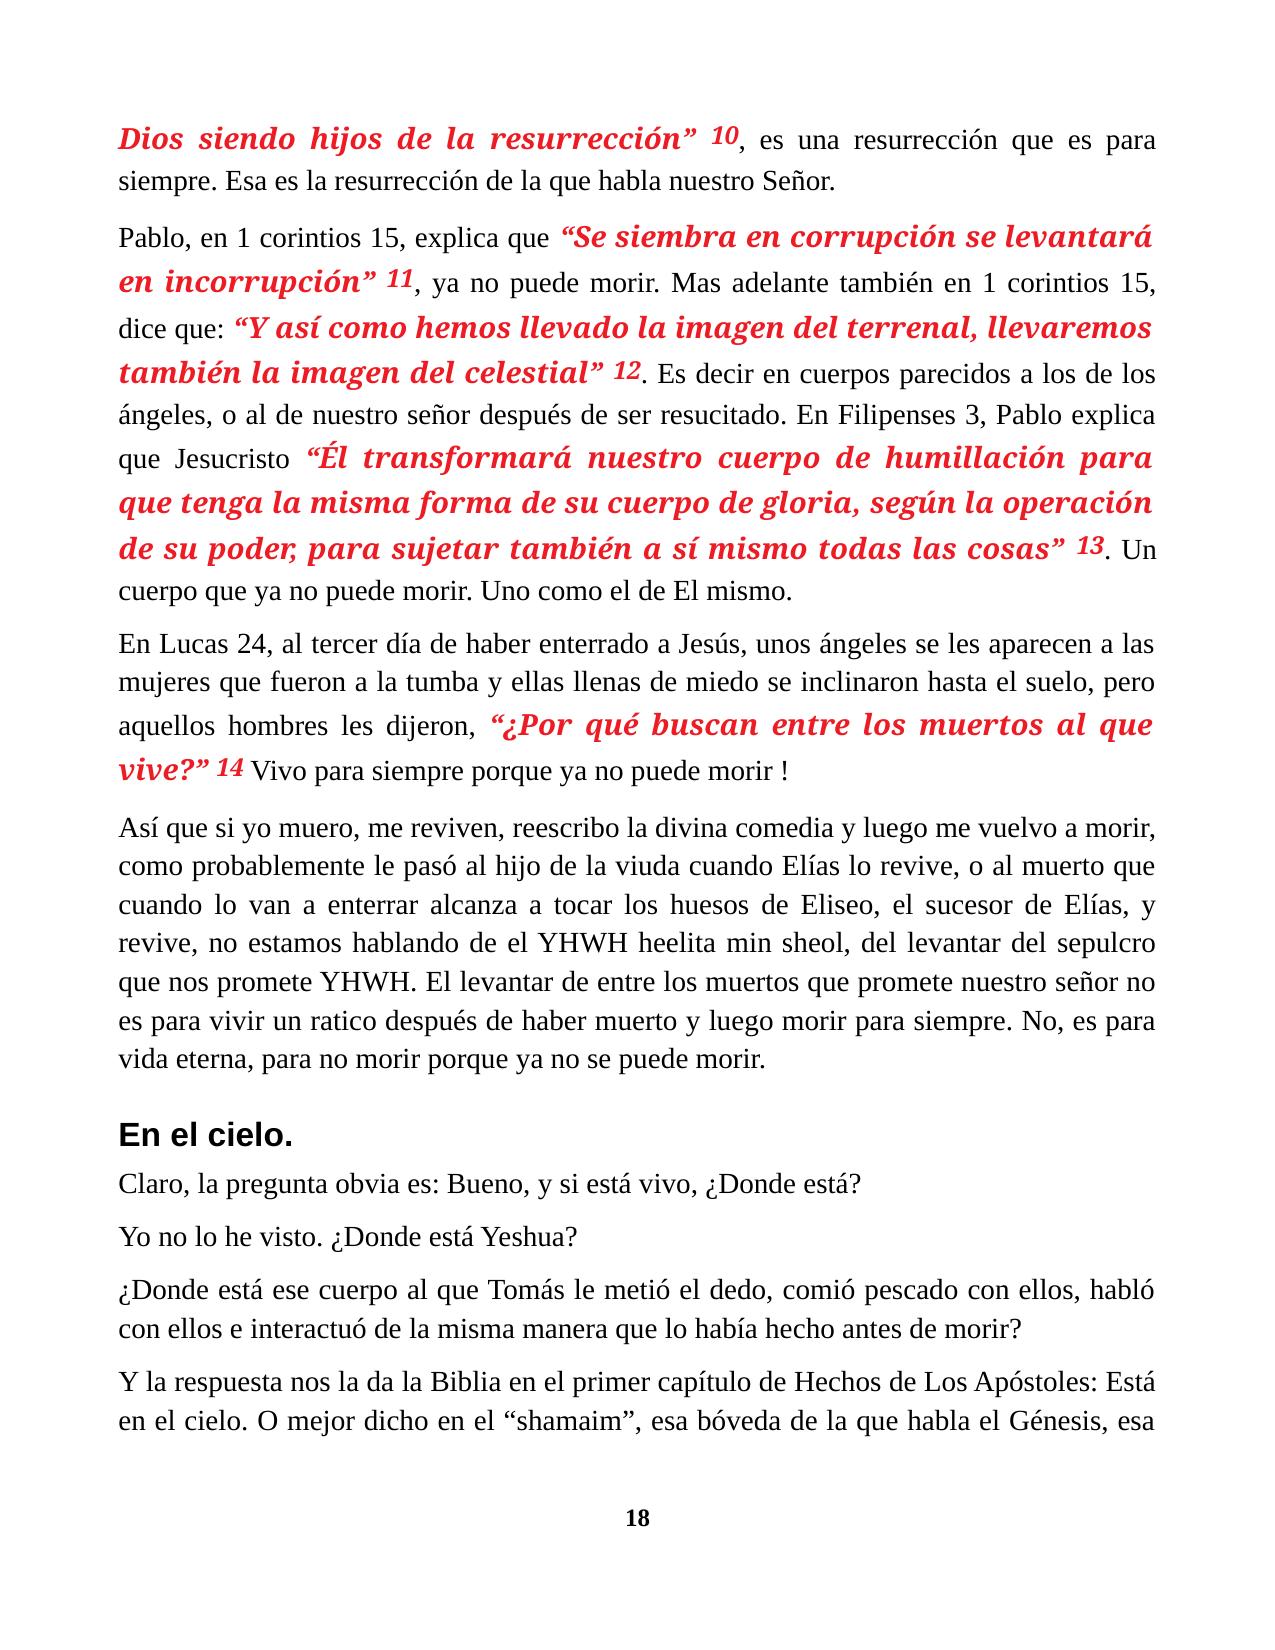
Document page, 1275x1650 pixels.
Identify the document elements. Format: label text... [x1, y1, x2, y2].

subtitle En el cielo. [118, 1115, 1157, 1154]
text Pablo, en 1 corintios 15, explica que “Se siembra en corrupción se levantará en incorrupción” , ya no puede morir. Mas adelante también en 1 corintios 15, dice que: “Y así como hemos llevado la imagen del terrenal, llevaremos también la imagen del celestial” . Es decir en cuerpos parecidos a los de los ángeles, o al de nuestro señor después de ser resucitado. En Filipenses 3, Pablo explica que Jesucristo “Él transformará nuestro cuerpo de humillación para que tenga la misma forma de su cuerpo de gloria, según la operación de su poder, para sujetar también a sí mismo todas las cosas” . Un cuerpo que ya no puede morir. Uno como el de El mismo. [118, 216, 1157, 606]
text Dios siendo hijos de la resurrección” , es una resurrección que es para siempre. Esa es la resurrección de la que habla nuestro Señor. [118, 118, 1157, 196]
text Así que si yo muero, me reviven, reescribo la divina comedia y luego me vuelvo a morir, como probablemente le pasó al hijo de la viuda cuando Elías lo revive, o al muerto que cuando lo van a enterrar alcanza a tocar los huesos de Eliseo, el sucesor de Elías, y revive, no estamos hablando de el YHWH heelita min sheol, del levantar del sepulcro que nos promete YHWH. El levantar de entre los muertos que promete nuestro señor no es para vivir un ratico después de haber muerto y luego morir para siempre. No, es para vida eterna, para no morir porque ya no se puede morir. [118, 810, 1157, 1075]
text Claro, la pregunta obvia es: Bueno, y si está vivo, ¿Donde está? [118, 1166, 1157, 1200]
text Y la respuesta nos la da la Biblia en el primer capítulo de Hechos de Los Apóstoles: Está en el cielo. O mejor dicho en el “shamaim”, esa bóveda de la que habla el Génesis, esa [118, 1364, 1157, 1436]
text En Lucas 24, al tercer día de haber enterrado a Jesús, unos ángeles se les aparecen a las mujeres que fueron a la tumba y ellas llenas de miedo se inclinaron hasta el suelo, pero aquellos hombres les dijeron, “¿Por qué buscan entre los muertos al que vive?” Vivo para siempre porque ya no puede morir ! [118, 626, 1157, 789]
text Yo no lo he visto. ¿Donde está Yeshua? [118, 1219, 1157, 1253]
text ¿Donde está ese cuerpo al que Tomás le metió el dedo, comió pescado con ellos, habló con ellos e interactuó de la misma manera que lo había hecho antes de morir? [118, 1272, 1157, 1344]
